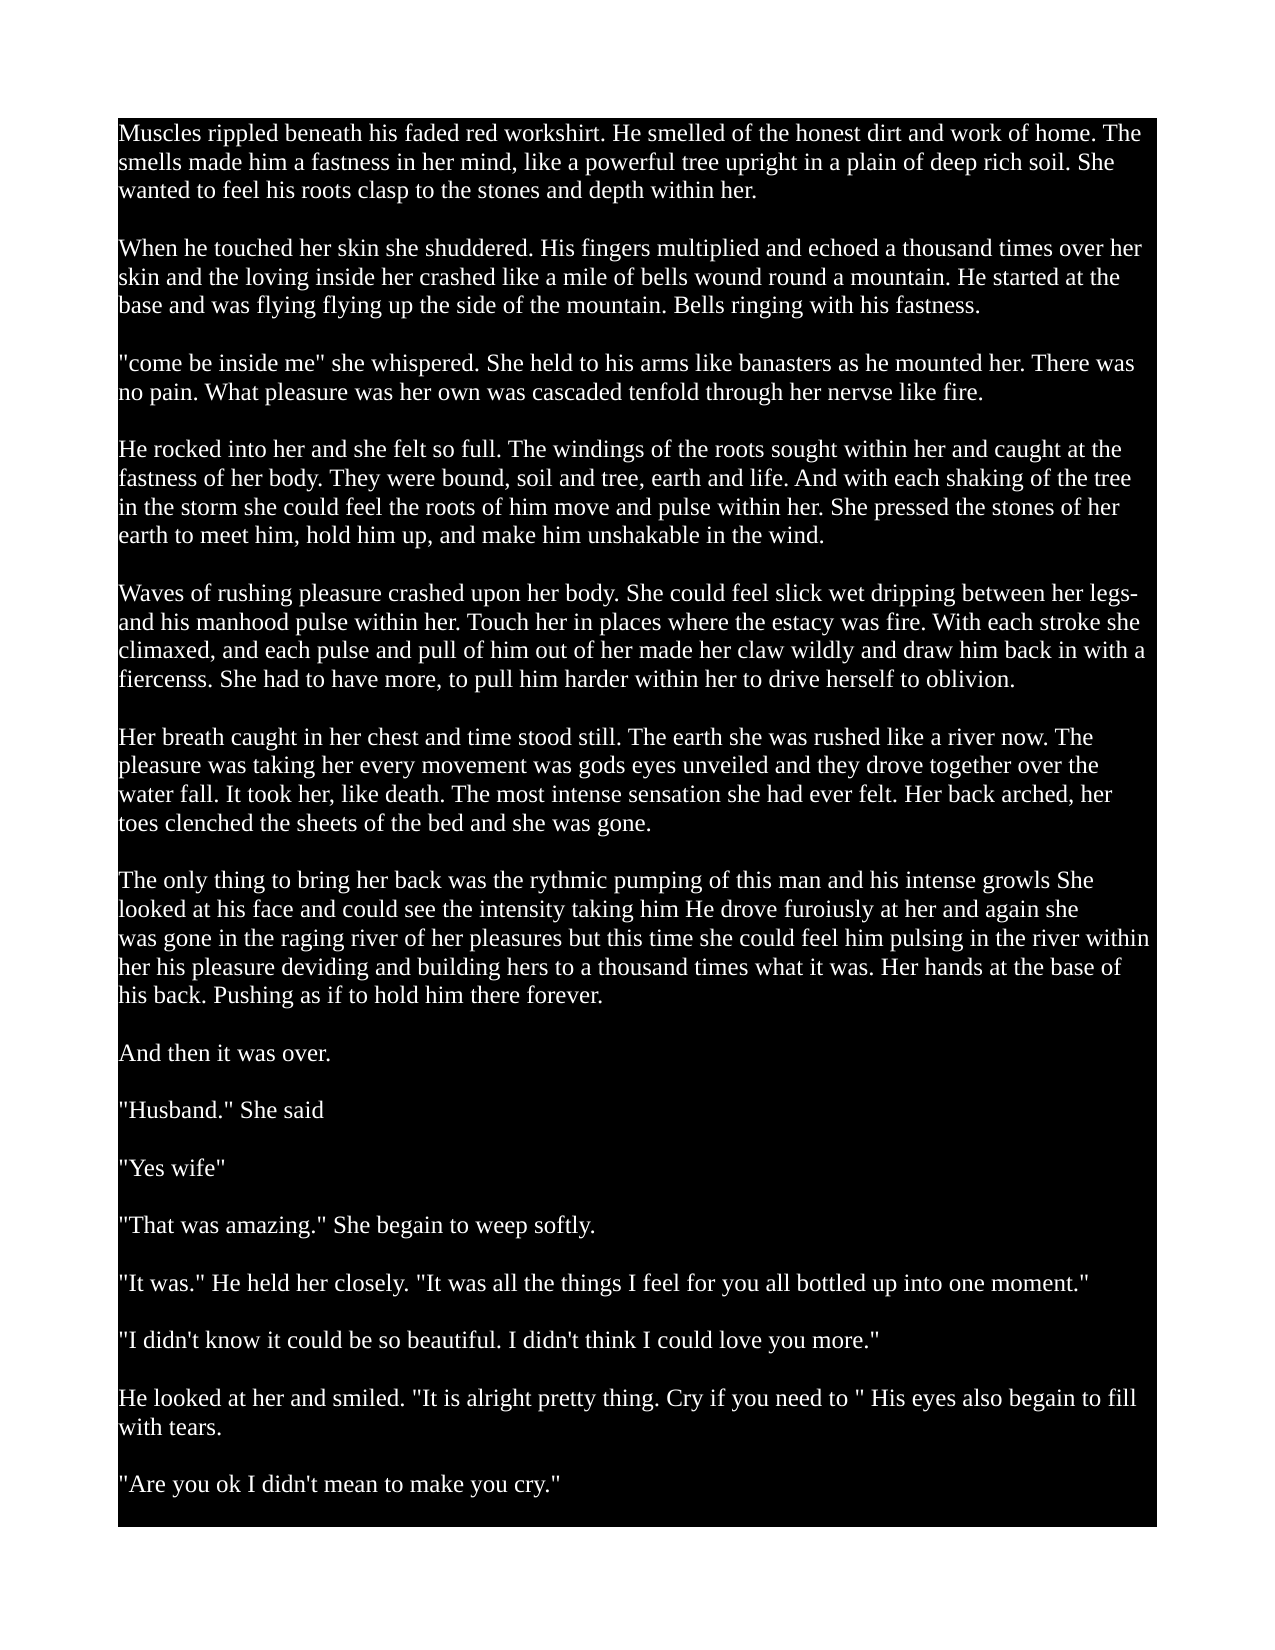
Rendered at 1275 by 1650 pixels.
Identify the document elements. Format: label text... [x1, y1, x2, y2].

text Her breath caught in her chest and time stood still. The earth she was rushed like a river now. The pleasure was taking her every movement was gods eyes unveiled and they drove together over the water fall. It took her, like death. The most intense sensation she had ever felt. Her back arched, her toes clenched the sheets of the bed and she was gone. The only thing to bring her back was the rythmic pumping of this man and his intense growls She looked at his face and could see the intensity taking him He drove furoiusly at her and again she [118, 693, 1157, 923]
text "Yes wife" [118, 1153, 1157, 1182]
text Muscles rippled beneath his faded red workshirt. He smelled of the honest dirt and work of home. The smells made him a fastness in her mind, like a powerful tree upright in a plain of deep rich soil. She wanted to feel his roots clasp to the stones and depth within her. [118, 118, 1157, 204]
text "That was amazing." She begain to weep softly. [118, 1211, 1157, 1239]
text "I didn't know it could be so beautiful. I didn't think I could love you more." He looked at her and smiled. "It is alright pretty thing. Cry if you need to " His eyes also begain to fill with tears. "Are you ok I didn't mean to make you cry." [118, 1326, 1157, 1527]
text "It was." He held her closely. "It was all the things I feel for you all bottled up into one moment." [118, 1268, 1157, 1297]
text "Husband." She said [118, 1096, 1157, 1124]
text And then it was over. [118, 1038, 1157, 1067]
text When he touched her skin she shuddered. His fingers multiplied and echoed a thousand times over her skin and the loving inside her crashed like a mile of bells wound round a mountain. He started at the base and was flying flying up the side of the mountain. Bells ringing with his fastness. "come be inside me" she whispered. She held to his arms like banasters as he mounted her. There was no pain. What pleasure was her own was cascaded tenfold through her nervse like fire. He rocked into her and she felt so full. The windings of the roots sought within her and caught at the fastness of her body. They were bound, soil and tree, earth and life. And with each shaking of the tree in the storm she could feel the roots of him move and pulse within her. She pressed the stones of her earth to meet him, hold him up, and make him unshakable in the wind. [118, 233, 1157, 549]
text Waves of rushing pleasure crashed upon her body. She could feel slick wet dripping between her legs- and his manhood pulse within her. Touch her in places where the estacy was fire. With each stroke she climaxed, and each pulse and pull of him out of her made her claw wildly and draw him back in with a fiercenss. She had to have more, to pull him harder within her to drive herself to oblivion. [118, 578, 1157, 693]
text was gone in the raging river of her pleasures but this time she could feel him pulsing in the river within her his pleasure deviding and building hers to a thousand times what it was. Her hands at the base of his back. Pushing as if to hold him there forever. [118, 923, 1157, 1009]
